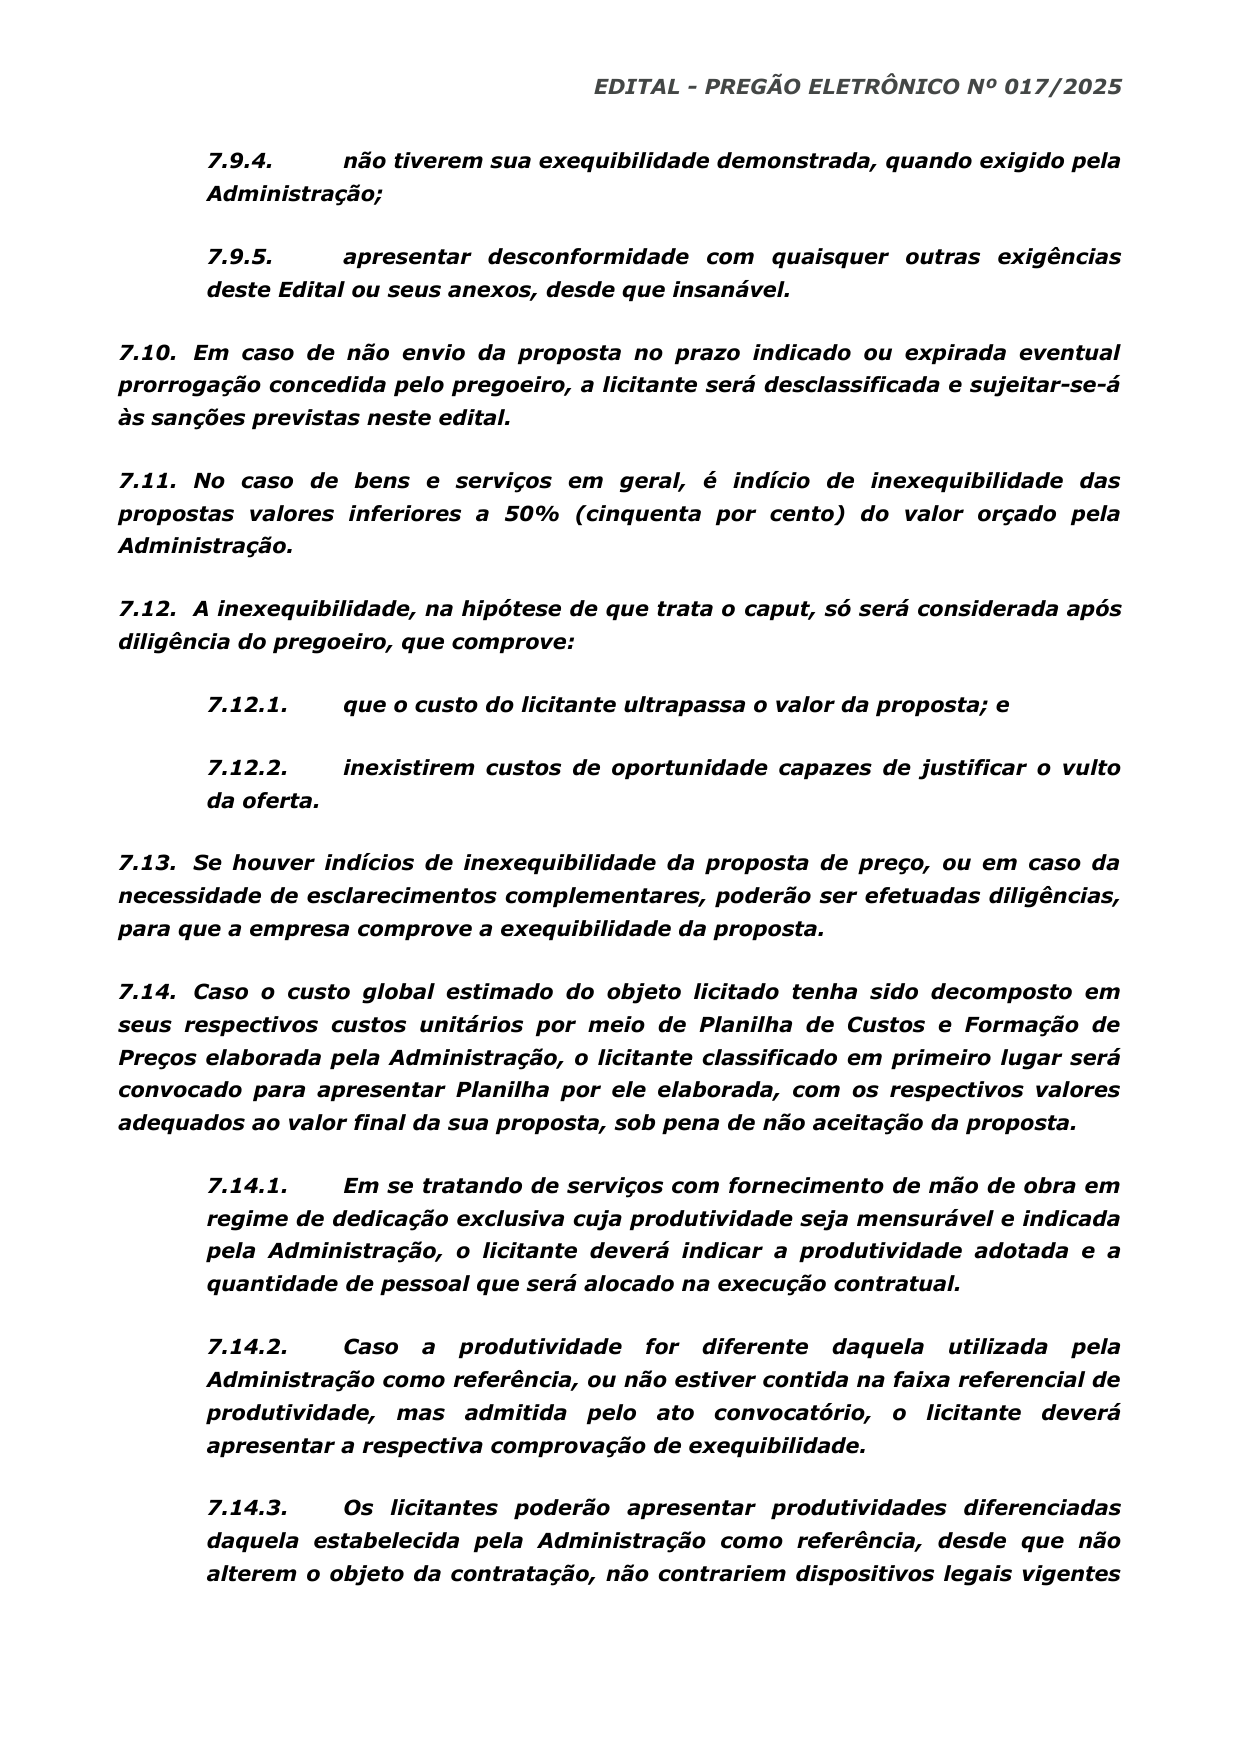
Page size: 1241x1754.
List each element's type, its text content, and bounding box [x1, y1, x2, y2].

list Se houver indícios de inexequibilidade da proposta de preço, ou em caso da necessidade de esclarecimentos complementares, poderão ser efetuadas diligências, para que a empresa comprove a exequibilidade da proposta. [118, 850, 1122, 941]
list No caso de bens e serviços em geral, é indício de inexequibilidade das propostas valores inferiores a 50% (cinquenta por cento) do valor orçado pela Administração. [118, 467, 1122, 558]
list Caso a produtividade for diferente daquela utilizada pela Administração como referência, ou não estiver contida na faixa referencial de produtividade, mas admitida pelo ato convocatório, o licitante deverá apresentar a respectiva comprovação de exequibilidade. [207, 1334, 1122, 1457]
list que o custo do licitante ultrapassa o valor da proposta; e [207, 691, 1122, 717]
list Em caso de não envio da proposta no prazo indicado ou expirada eventual prorrogação concedida pelo pregoeiro, a licitante será desclassificada e sujeitar-se-á às sanções previstas neste edital. [118, 339, 1122, 430]
list Os licitantes poderão apresentar produtividades diferenciadas daquela estabelecida pela Administração como referência, desde que não alterem o objeto da contratação, não contrariem dispositivos legais vigentes [207, 1495, 1122, 1586]
list A inexequibilidade, na hipótese de que trata o caput, só será considerada após diligência do pregoeiro, que comprove: [118, 596, 1122, 654]
list não tiverem sua exequibilidade demonstrada, quando exigido pela Administração; [207, 148, 1122, 206]
list inexistirem custos de oportunidade capazes de justificar o vulto da oferta. [207, 754, 1122, 812]
list Caso o custo global estimado do objeto licitado tenha sido decomposto em seus respectivos custos unitários por meio de Planilha de Custos e Formação de Preços elaborada pela Administração, o licitante classificado em primeiro lugar será convocado para apresentar Planilha por ele elaborada, com os respectivos valores adequados ao valor final da sua proposta, sob pena de não aceitação da proposta. [118, 978, 1122, 1135]
list apresentar desconformidade com quaisquer outras exigências deste Edital ou seus anexos, desde que insanável. [207, 243, 1122, 301]
list Em se tratando de serviços com fornecimento de mão de obra em regime de dedicação exclusiva cuja produtividade seja mensurável e indicada pela Administração, o licitante deverá indicar a produtividade adotada e a quantidade de pessoal que será alocado na execução contratual. [207, 1172, 1122, 1296]
